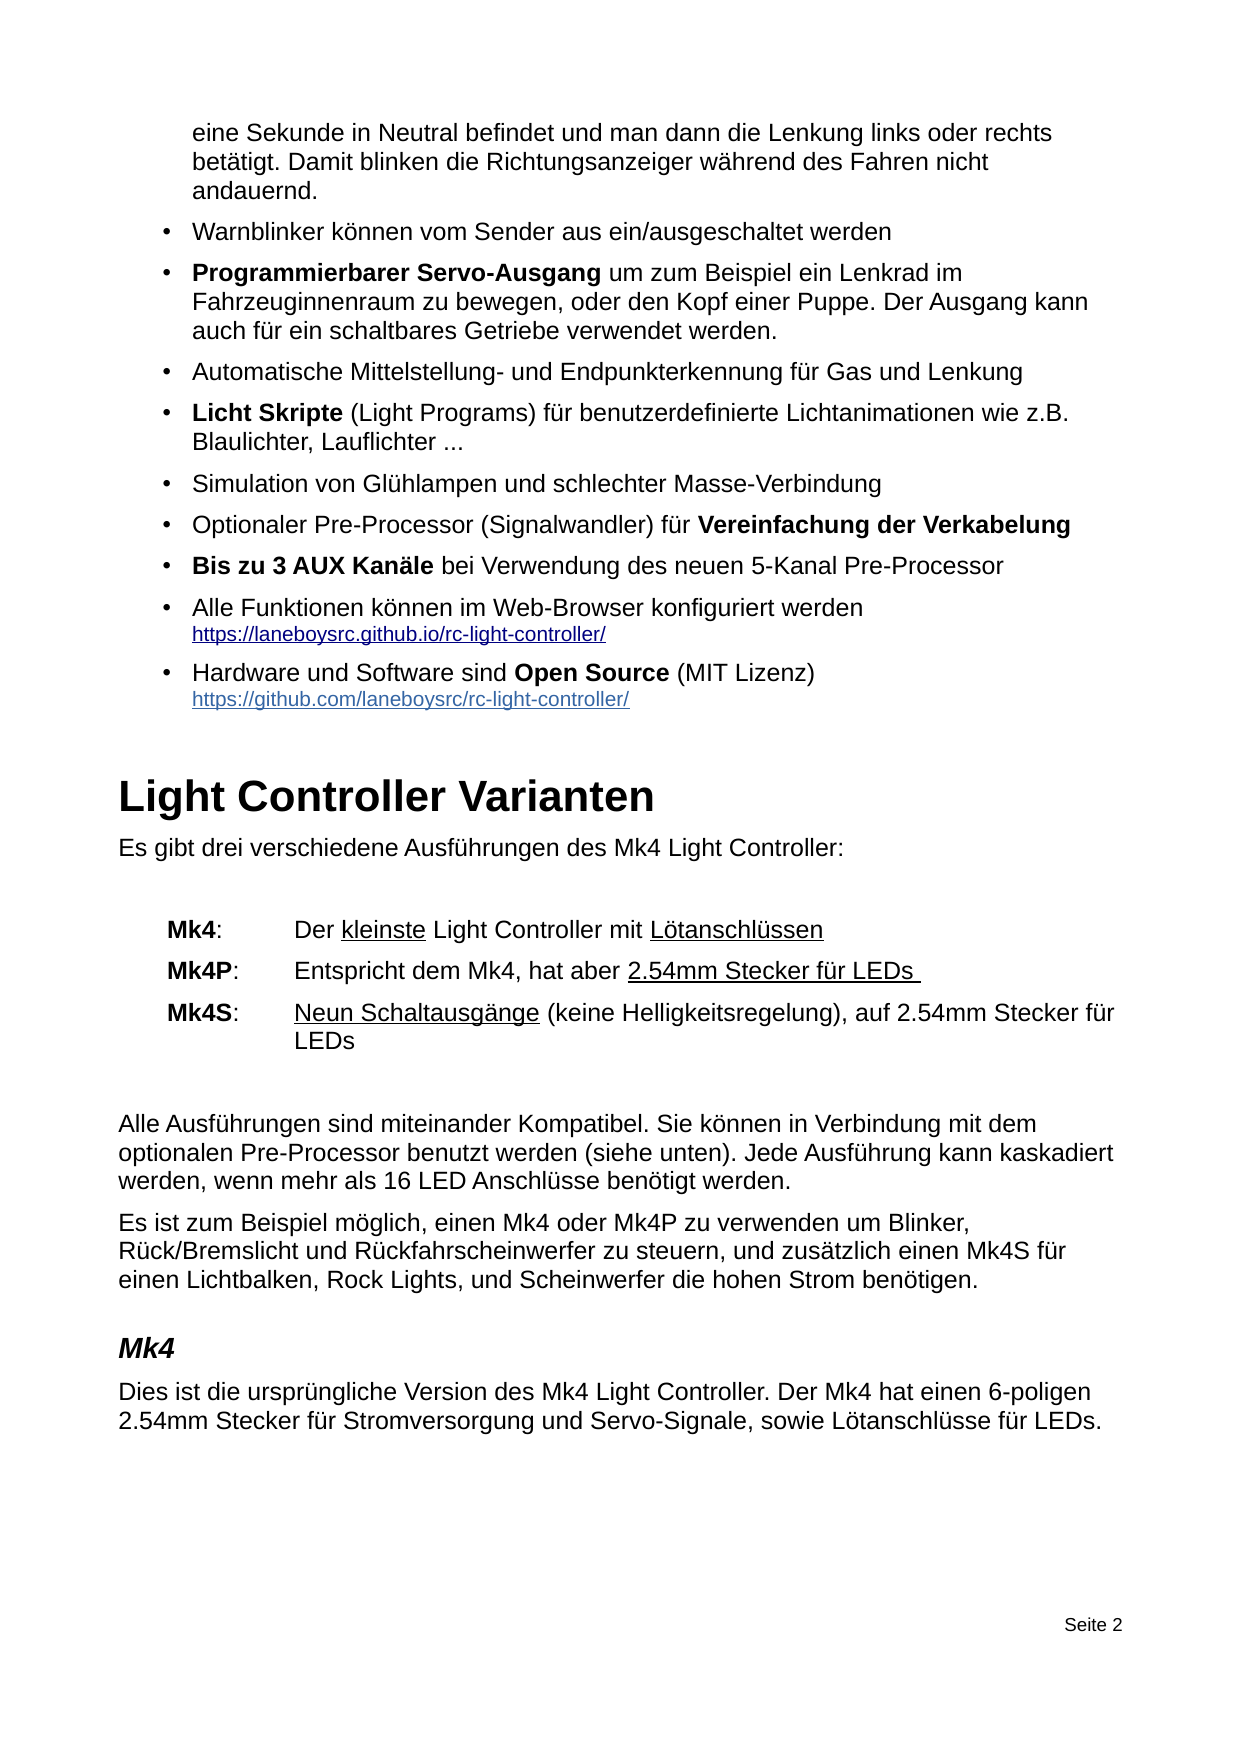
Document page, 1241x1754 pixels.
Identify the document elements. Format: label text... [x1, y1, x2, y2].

list Optionaler Pre-Processor (Signalwandler) für Vereinfachung der Verkabelung [162, 510, 1122, 539]
list Licht Skripte (Light Programs) für benutzerdefinierte Lichtanimationen wie z.B. Blaulichter, Lauflichter ... [162, 398, 1122, 456]
text Dies ist die ursprüngliche Version des Mk4 Light Controller. Der Mk4 hat einen 6-poligen 2.54mm Stecker für Stromversorgung und Servo-Signale, sowie Lötanschlüsse für LEDs. [118, 1377, 1122, 1435]
list Alle Funktionen können im Web-Browser konfiguriert werden https://laneboysrc.github.io/rc-light-controller/ [162, 593, 1122, 645]
list eine Sekunde in Neutral befindet und man dann die Lenkung links oder rechts betätigt. Damit blinken die Richtungsanzeiger während des Fahren nicht andauernd. [162, 118, 1122, 204]
list Hardware und Software sind Open Source (MIT Lizenz) https://github.com/laneboysrc/rc-light-controller/ [162, 658, 1122, 711]
text Alle Ausführungen sind miteinander Kompatibel. Sie können in Verbindung mit dem optionalen Pre-Processor benutzt werden (siehe unten). Jede Ausführung kann kaskadiert werden, wenn mehr als 16 LED Anschlüsse benötigt werden. [118, 1109, 1122, 1195]
subtitle Mk4 [118, 1331, 1122, 1365]
list Automatische Mittelstellung- und Endpunkterkennung für Gas und Lenkung [162, 357, 1122, 386]
text Es ist zum Beispiel möglich, einen Mk4 oder Mk4P zu verwenden um Blinker, Rück/Bremslicht und Rückfahrscheinwerfer zu steuern, und zusätzlich einen Mk4S für einen Lichtbalken, Rock Lights, und Scheinwerfer die hohen Strom benötigen. [118, 1208, 1122, 1294]
text Mk4: Der kleinste Light Controller mit Lötanschlüssen [167, 915, 1122, 944]
list Bis zu 3 AUX Kanäle bei Verwendung des neuen 5-Kanal Pre-Processor [162, 551, 1122, 580]
list Simulation von Glühlampen und schlechter Masse-Verbindung [162, 468, 1122, 497]
text Mk4S: Neun Schaltausgänge (keine Helligkeitsregelung), auf 2.54mm Stecker für LEDs [167, 998, 1122, 1055]
list Warnblinker können vom Sender aus ein/ausgeschaltet werden [162, 217, 1122, 246]
list Programmierbarer Servo-Ausgang um zum Beispiel ein Lenkrad im Fahrzeuginnenraum zu bewegen, oder den Kopf einer Puppe. Der Ausgang kann auch für ein schaltbares Getriebe verwendet werden. [162, 258, 1122, 344]
subtitle Light Controller Varianten [118, 771, 1122, 821]
text Mk4P: Entspricht dem Mk4, hat aber 2.54mm Stecker für LEDs [167, 956, 1122, 985]
text Es gibt drei verschiedene Ausführungen des Mk4 Light Controller: [118, 833, 1122, 861]
